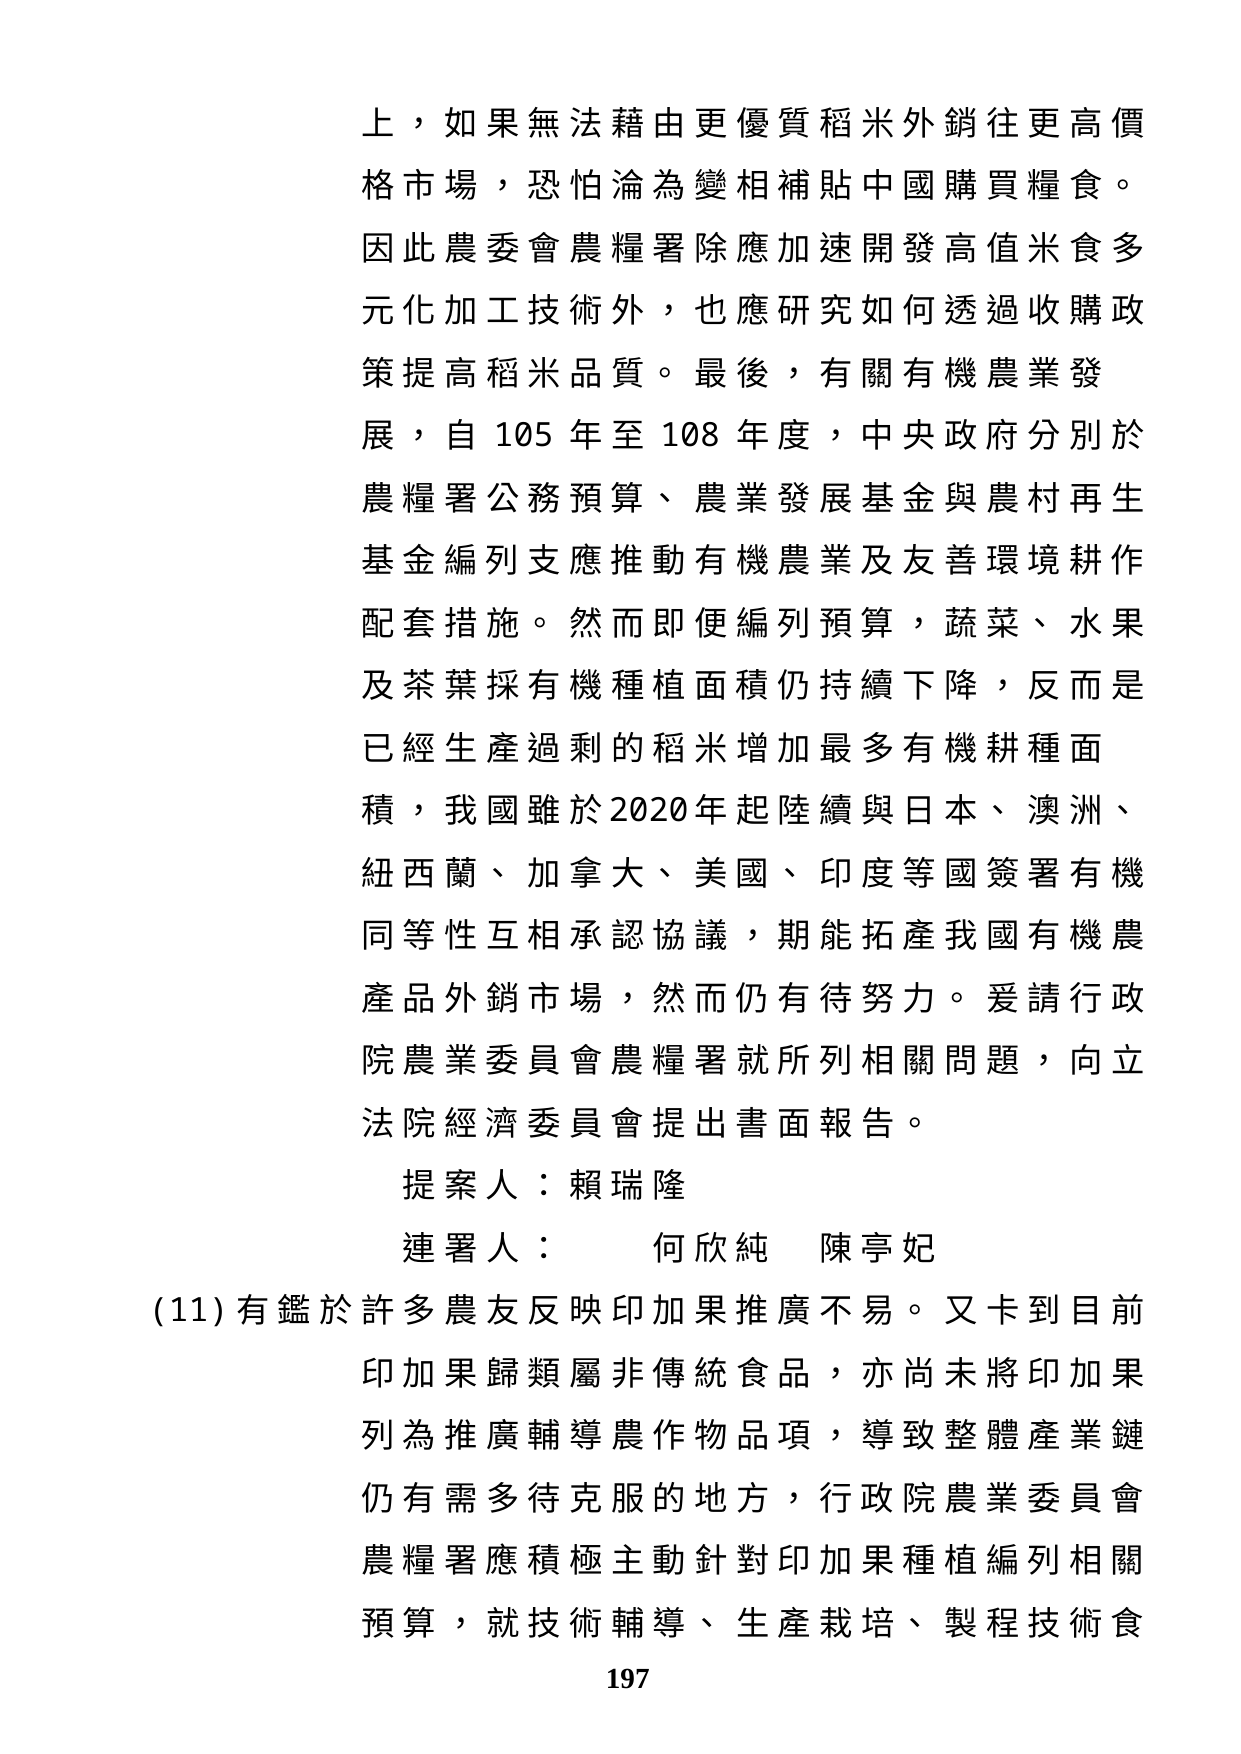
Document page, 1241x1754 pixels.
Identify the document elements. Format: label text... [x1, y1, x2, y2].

list 上，如果無法藉由更優質稻米外銷往更高價格市場，恐怕淪為變相補貼中國購買糧食。因此農委會農糧署除應加速開發高值米食多元化加工技術外，也應研究如何透過收購政策提高稻米品質。最後，有關有機農業發展，自105年至108年度，中央政府分別於農糧署公務預算、農業發展基金與農村再生基金編列支應推動有機農業及友善環境耕作配套措施。然而即便編列預算，蔬菜、水果及茶葉採有機種植面積仍持續下降，反而是已經生產過剩的稻米增加最多有機耕種面積，我國雖於2020年起陸續與日本、澳洲、紐西蘭、加拿大、美國、印度等國簽署有機同等性互相承認協議，期能拓產我國有機農產品外銷市場，然而仍有待努力。爰請行政院農業委員會農糧署就所列相關問題，向立法院經濟委員會提出書面報告。 [179, 79, 1148, 1141]
list 有鑑於許多農友反映印加果推廣不易。又卡到目前印加果歸類屬非傳統食品，亦尚未將印加果列為推廣輔導農作物品項，導致整體產業鏈仍有需多待克服的地方，行政院農業委員會農糧署應積極主動針對印加果種植編列相關預算，就技術輔導、生產栽培、製程技術食 [136, 1266, 1148, 1641]
text 連署人： 何欣純 陳亭妃 [384, 1204, 1044, 1266]
text 提案人：賴瑞隆 [384, 1141, 1044, 1204]
